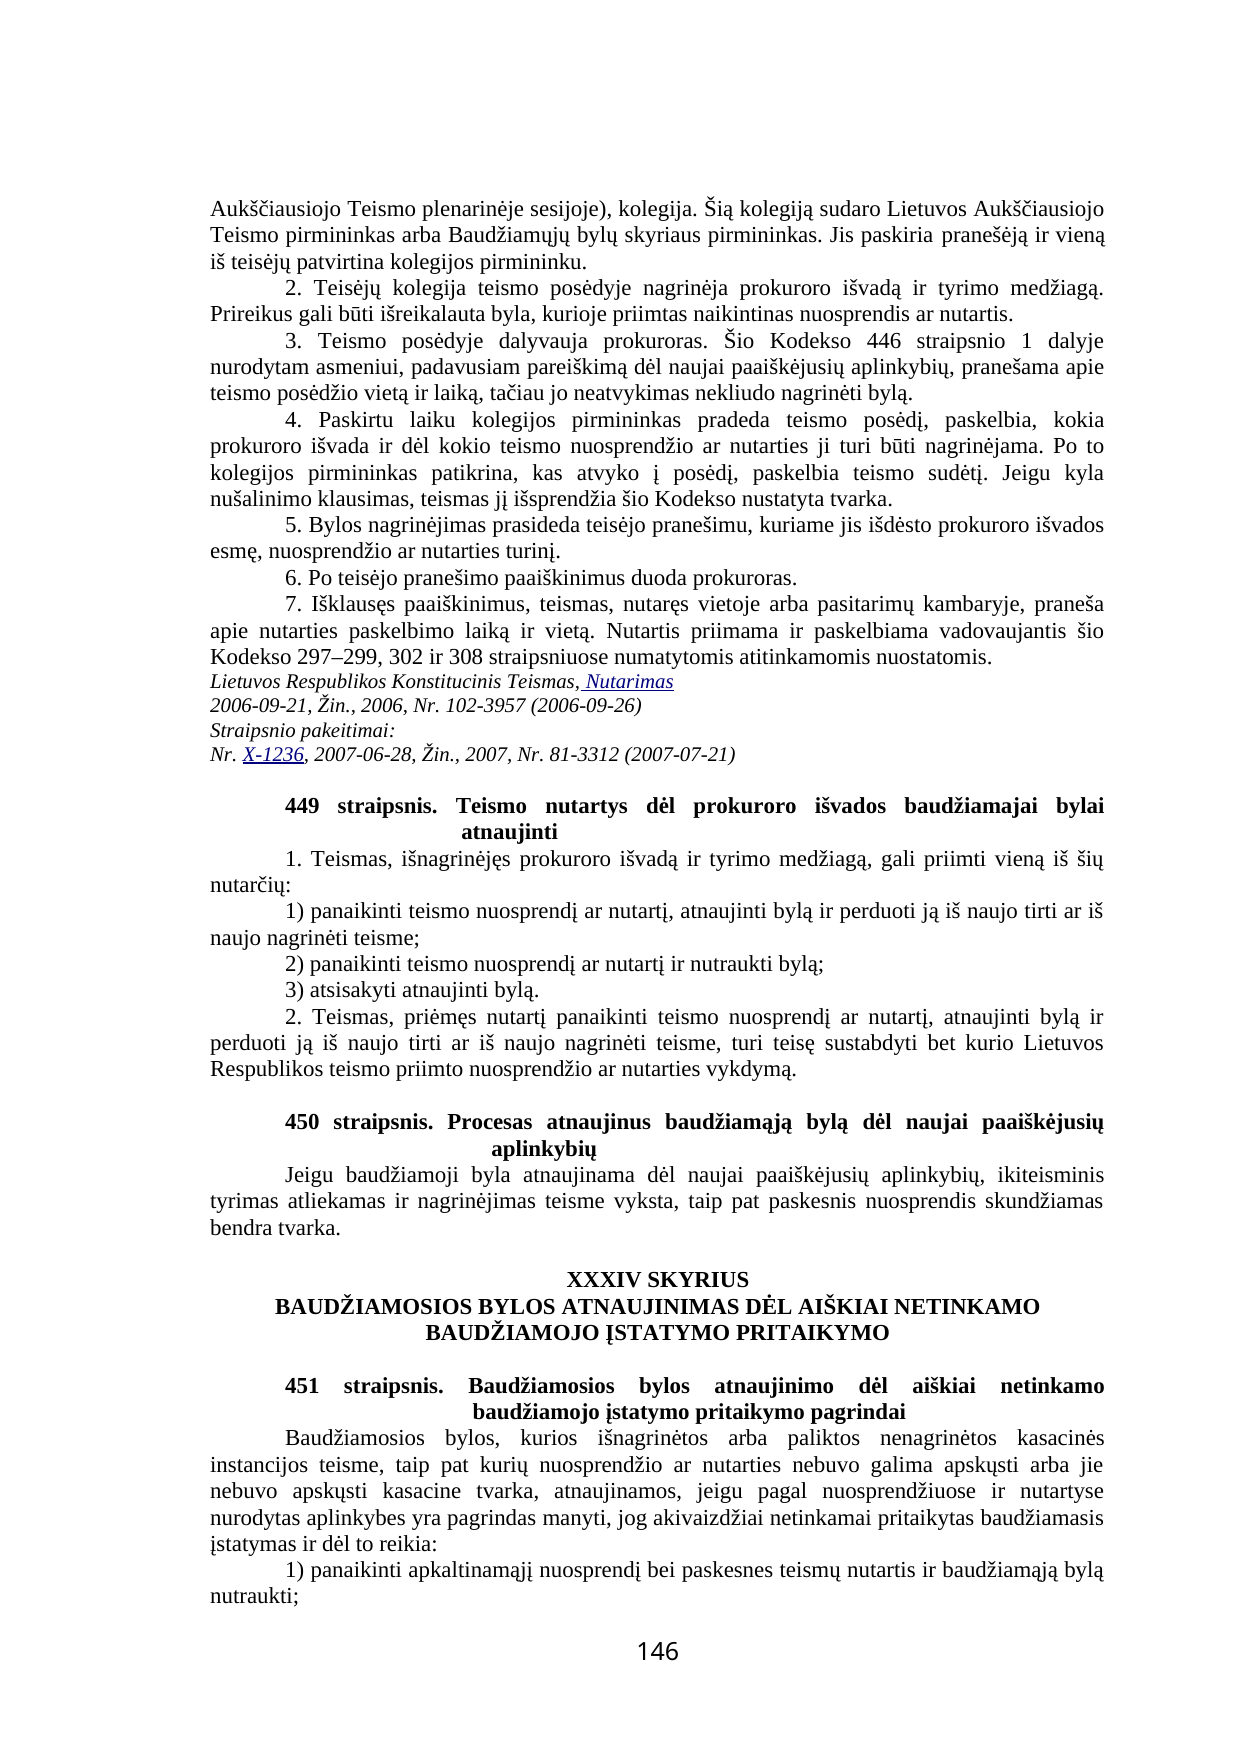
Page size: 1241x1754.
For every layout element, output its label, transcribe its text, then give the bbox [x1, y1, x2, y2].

text 2. Teisėjų kolegija teismo posėdyje nagrinėja prokuroro išvadą ir tyrimo medžiagą. Prireikus gali būti išreikalauta byla, kurioje priimtas naikintinas nuosprendis ar nutartis. [210, 274, 1106, 327]
text 1. Teismas, išnagrinėjęs prokuroro išvadą ir tyrimo medžiagą, gali priimti vieną iš šių nutarčių: [210, 845, 1106, 897]
text Lietuvos Respublikos Konstitucinis Teismas, Nutarimas [210, 669, 1106, 693]
text 2006-09-21, Žin., 2006, Nr. 102-3957 (2006-09-26) [210, 693, 1106, 717]
text 7. Išklausęs paaiškinimus, teismas, nutaręs vietoje arba pasitarimų kambaryje, praneša apie nutarties paskelbimo laiką ir vietą. Nutartis priimama ir paskelbiama vadovaujantis šio Kodekso 297–299, 302 ir 308 straipsniuose numatytomis atitinkamomis nuostatomis. [210, 590, 1106, 669]
text 6. Po teisėjo pranešimo paaiškinimus duoda prokuroras. [210, 564, 1106, 590]
text 2. Teismas, priėmęs nutartį panaikinti teismo nuosprendį ar nutartį, atnaujinti bylą ir perduoti ją iš naujo tirti ar iš naujo nagrinėti teisme, turi teisę sustabdyti bet kurio Lietuvos Respublikos teismo priimto nuosprendžio ar nutarties vykdymą. [210, 1003, 1106, 1082]
text 2) panaikinti teismo nuosprendį ar nutartį ir nutraukti bylą; [210, 950, 1106, 976]
subtitle XXXIV SKYRIUS [210, 1266, 1106, 1293]
text 3) atsisakyti atnaujinti bylą. [210, 976, 1106, 1003]
text Aukščiausiojo Teismo plenarinėje sesijoje), kolegija. Šią kolegiją sudaro Lietuvos Aukščiausiojo Teismo pirmininkas arba Baudžiamųjų bylų skyriaus pirmininkas. Jis paskiria pranešėją ir vieną iš teisėjų patvirtina kolegijos pirmininku. [210, 195, 1106, 274]
text Baudžiamosios bylos, kurios išnagrinėtos arba paliktos nenagrinėtos kasacinės instancijos teisme, taip pat kurių nuosprendžio ar nutarties nebuvo galima apskųsti arba jie nebuvo apskųsti kasacine tvarka, atnaujinamos, jeigu pagal nuosprendžiuose ir nutartyse nurodytas aplinkybes yra pagrindas manyti, jog akivaizdžiai netinkamai pritaikytas baudžiamasis įstatymas ir dėl to reikia: [210, 1424, 1106, 1556]
text 449 straipsnis. Teismo nutartys dėl prokuroro išvados baudžiamajai bylai atnaujinti [285, 792, 1106, 845]
text 3. Teismo posėdyje dalyvauja prokuroras. Šio Kodekso 446 straipsnio 1 dalyje nurodytam asmeniui, padavusiam pareiškimą dėl naujai paaiškėjusių aplinkybių, pranešama apie teismo posėdžio vietą ir laiką, tačiau jo neatvykimas nekliudo nagrinėti bylą. [210, 327, 1106, 406]
text 1) panaikinti teismo nuosprendį ar nutartį, atnaujinti bylą ir perduoti ją iš naujo tirti ar iš naujo nagrinėti teisme; [210, 897, 1106, 950]
text Straipsnio pakeitimai: [210, 717, 1106, 742]
text 4. Paskirtu laiku kolegijos pirmininkas pradeda teismo posėdį, paskelbia, kokia prokuroro išvada ir dėl kokio teismo nuosprendžio ar nutarties ji turi būti nagrinėjama. Po to kolegijos pirmininkas patikrina, kas atvyko į posėdį, paskelbia teismo sudėtį. Jeigu kyla nušalinimo klausimas, teismas jį išsprendžia šio Kodekso nustatyta tvarka. [210, 406, 1106, 511]
text 450 straipsnis. Procesas atnaujinus baudžiamąją bylą dėl naujai paaiškėjusių aplinkybių [285, 1108, 1106, 1161]
text BAUDŽIAMOSIOS BYLOS ATNAUJINIMAS DĖL AIŠKIAI NETINKAMO BAUDŽIAMOJO ĮSTATYMO PRITAIKYMO [210, 1293, 1106, 1345]
text Jeigu baudžiamoji byla atnaujinama dėl naujai paaiškėjusių aplinkybių, ikiteisminis tyrimas atliekamas ir nagrinėjimas teisme vyksta, taip pat paskesnis nuosprendis skundžiamas bendra tvarka. [210, 1161, 1106, 1240]
text 1) panaikinti apkaltinamąjį nuosprendį bei paskesnes teismų nutartis ir baudžiamąją bylą nutraukti; [210, 1556, 1106, 1609]
text Nr. X-1236, 2007-06-28, Žin., 2007, Nr. 81-3312 (2007-07-21) [210, 742, 1106, 766]
text 451 straipsnis. Baudžiamosios bylos atnaujinimo dėl aiškiai netinkamo baudžiamojo įstatymo pritaikymo pagrindai [285, 1372, 1106, 1424]
text 5. Bylos nagrinėjimas prasideda teisėjo pranešimu, kuriame jis išdėsto prokuroro išvados esmę, nuosprendžio ar nutarties turinį. [210, 511, 1106, 564]
